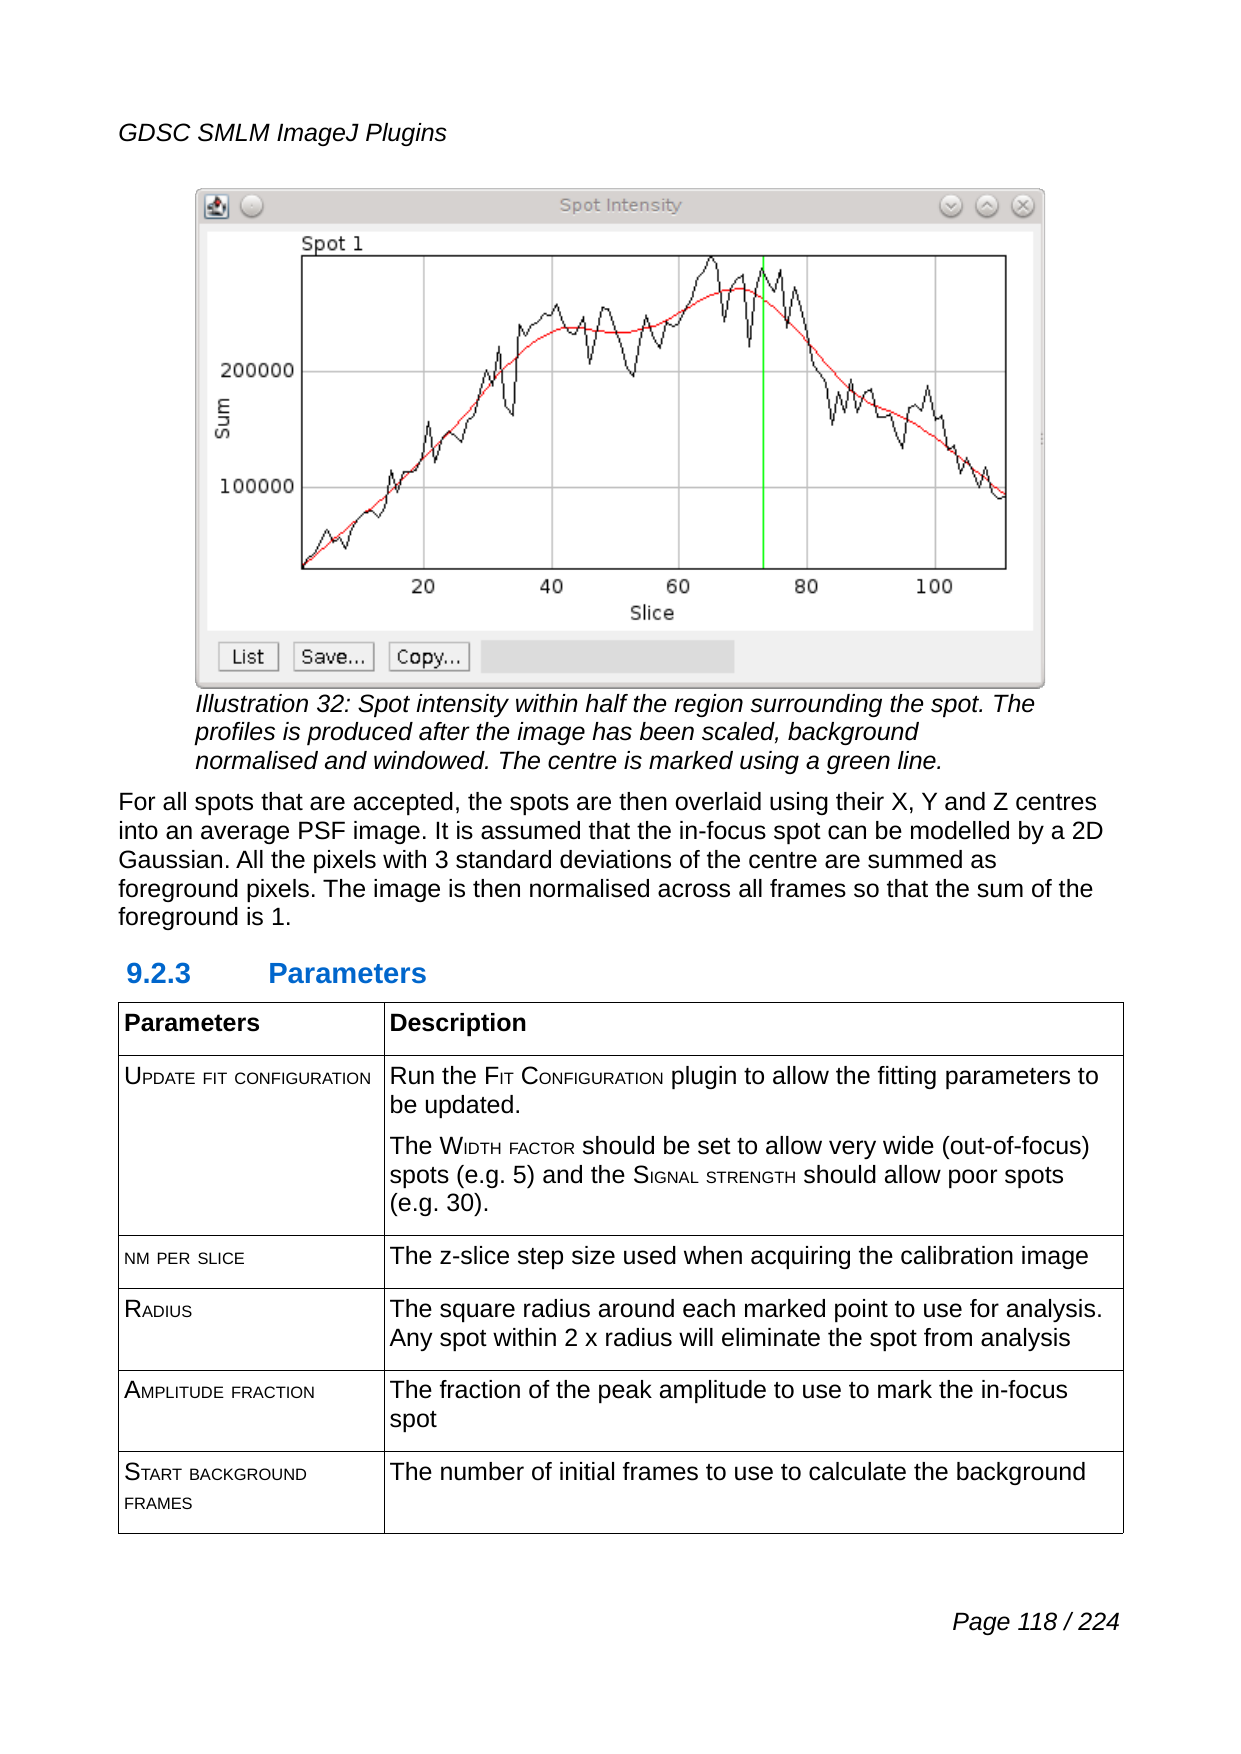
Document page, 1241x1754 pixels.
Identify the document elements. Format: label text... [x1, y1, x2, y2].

table_cell The square radius around each marked point to use for analysis. Any spot within 2 x radius will eliminate the spot from analysis [385, 1289, 1123, 1370]
picture [195, 188, 1045, 689]
table_cell Radius [119, 1289, 384, 1370]
table_cell Run the Fit Configuration plugin to allow the fitting parameters to be updated. The Width factor should be set to allow very wide (out-of-focus) spots (e.g. 5) and the Signal strength should allow poor spots (e.g. 30). [385, 1056, 1123, 1235]
table_cell The number of initial frames to use to calculate the background [385, 1452, 1123, 1533]
table_cell Update fit configuration [119, 1056, 384, 1235]
table_cell nm per slice [119, 1236, 384, 1288]
subtitle Parameters [118, 956, 1122, 990]
table_cell The z-slice step size used when acquiring the calibration image [385, 1236, 1123, 1288]
table_cell Start background frames [119, 1452, 384, 1533]
table_cell The fraction of the peak amplitude to use to mark the in-focus spot [385, 1371, 1123, 1451]
table_header Description [385, 1003, 1123, 1055]
table_cell Amplitude fraction [119, 1371, 384, 1451]
text For all spots that are accepted, the spots are then overlaid using their X, Y and Z centres into an average PSF image. It is assumed that the in-focus spot can be modelled by a 2D Gaussian. All the pixels with 3 standard deviations of the centre are summed as foreground pixels. The image is then normalised across all frames so that the sum of the foreground is 1. [118, 787, 1122, 931]
table_header Parameters [119, 1003, 384, 1055]
text Illustration 32: Spot intensity within half the region surrounding the spot. The profiles is produced after the image has been scaled, background normalised and windowed. The centre is marked using a green line. [195, 689, 1045, 775]
